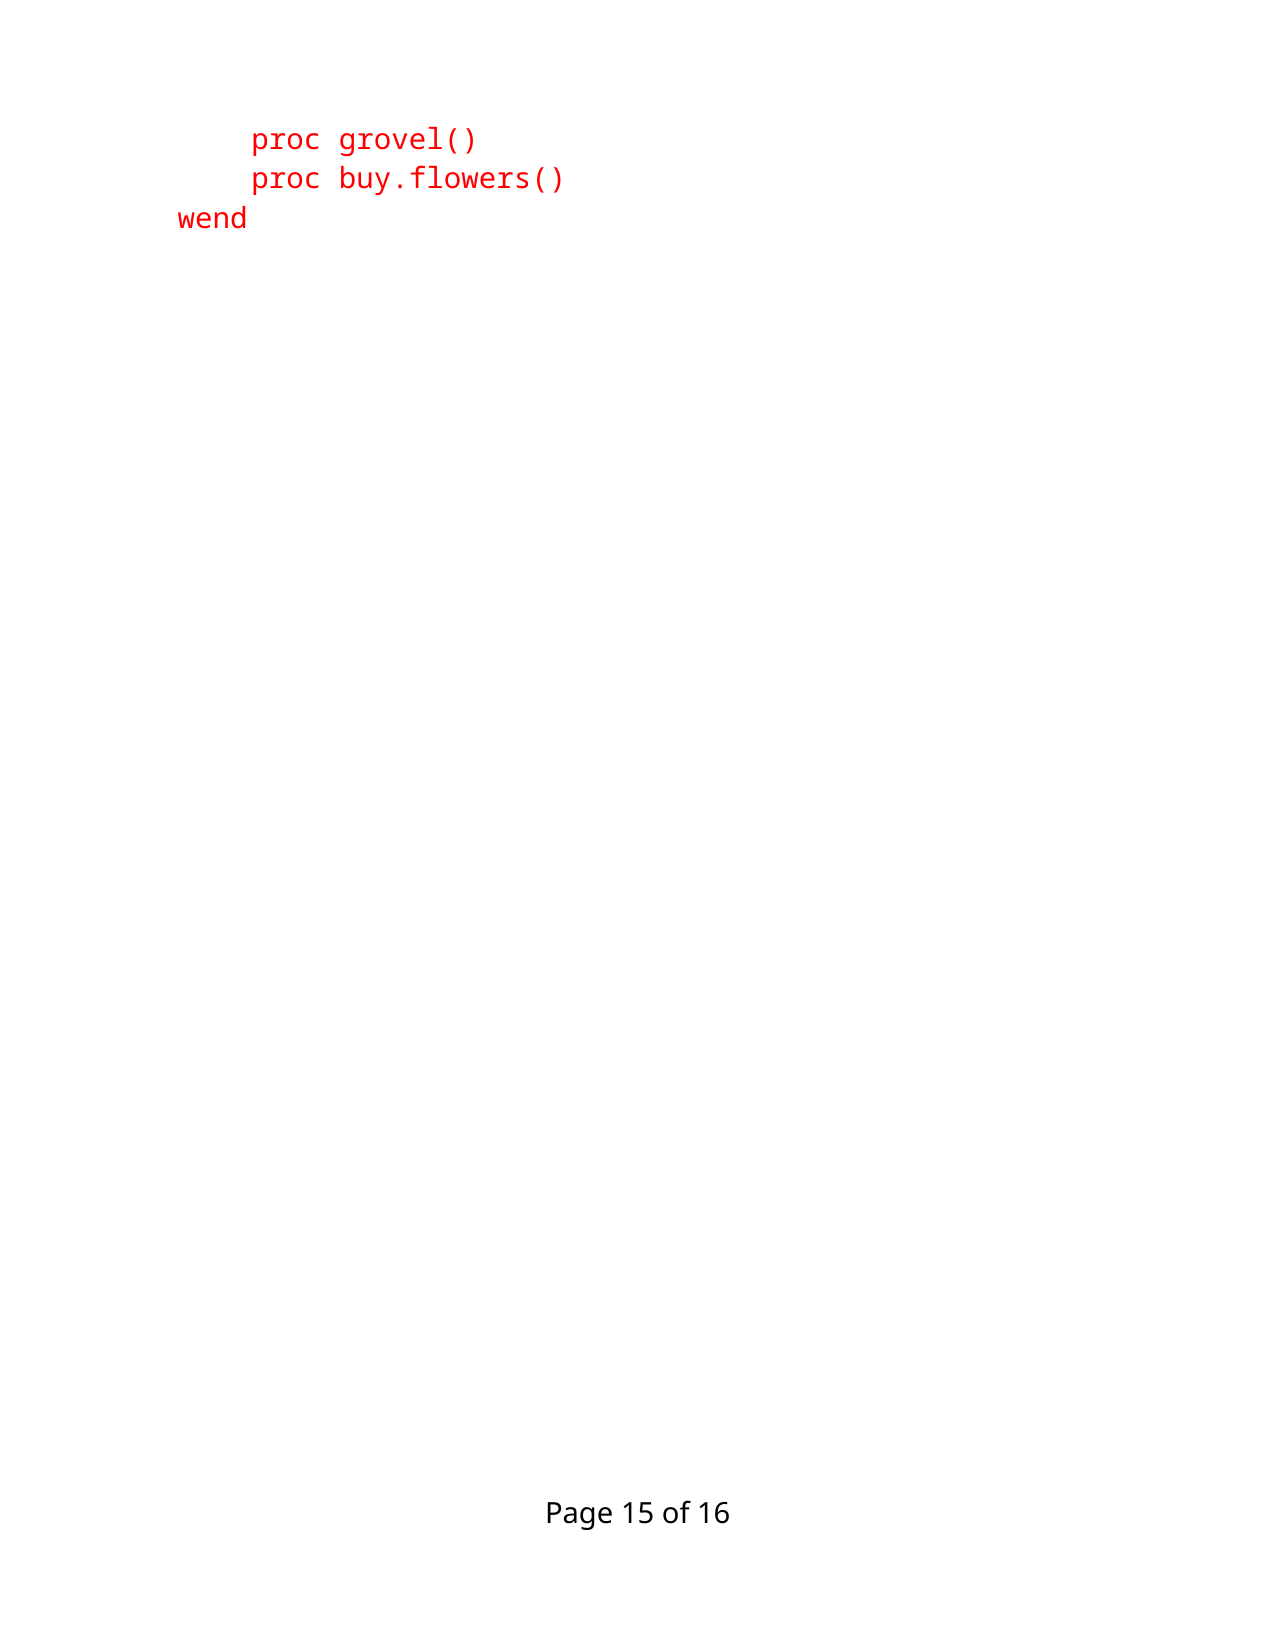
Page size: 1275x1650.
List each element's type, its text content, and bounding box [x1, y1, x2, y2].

text proc grovel() [177, 118, 1157, 158]
text proc buy.flowers() [177, 158, 1157, 197]
text wend [177, 197, 1157, 237]
